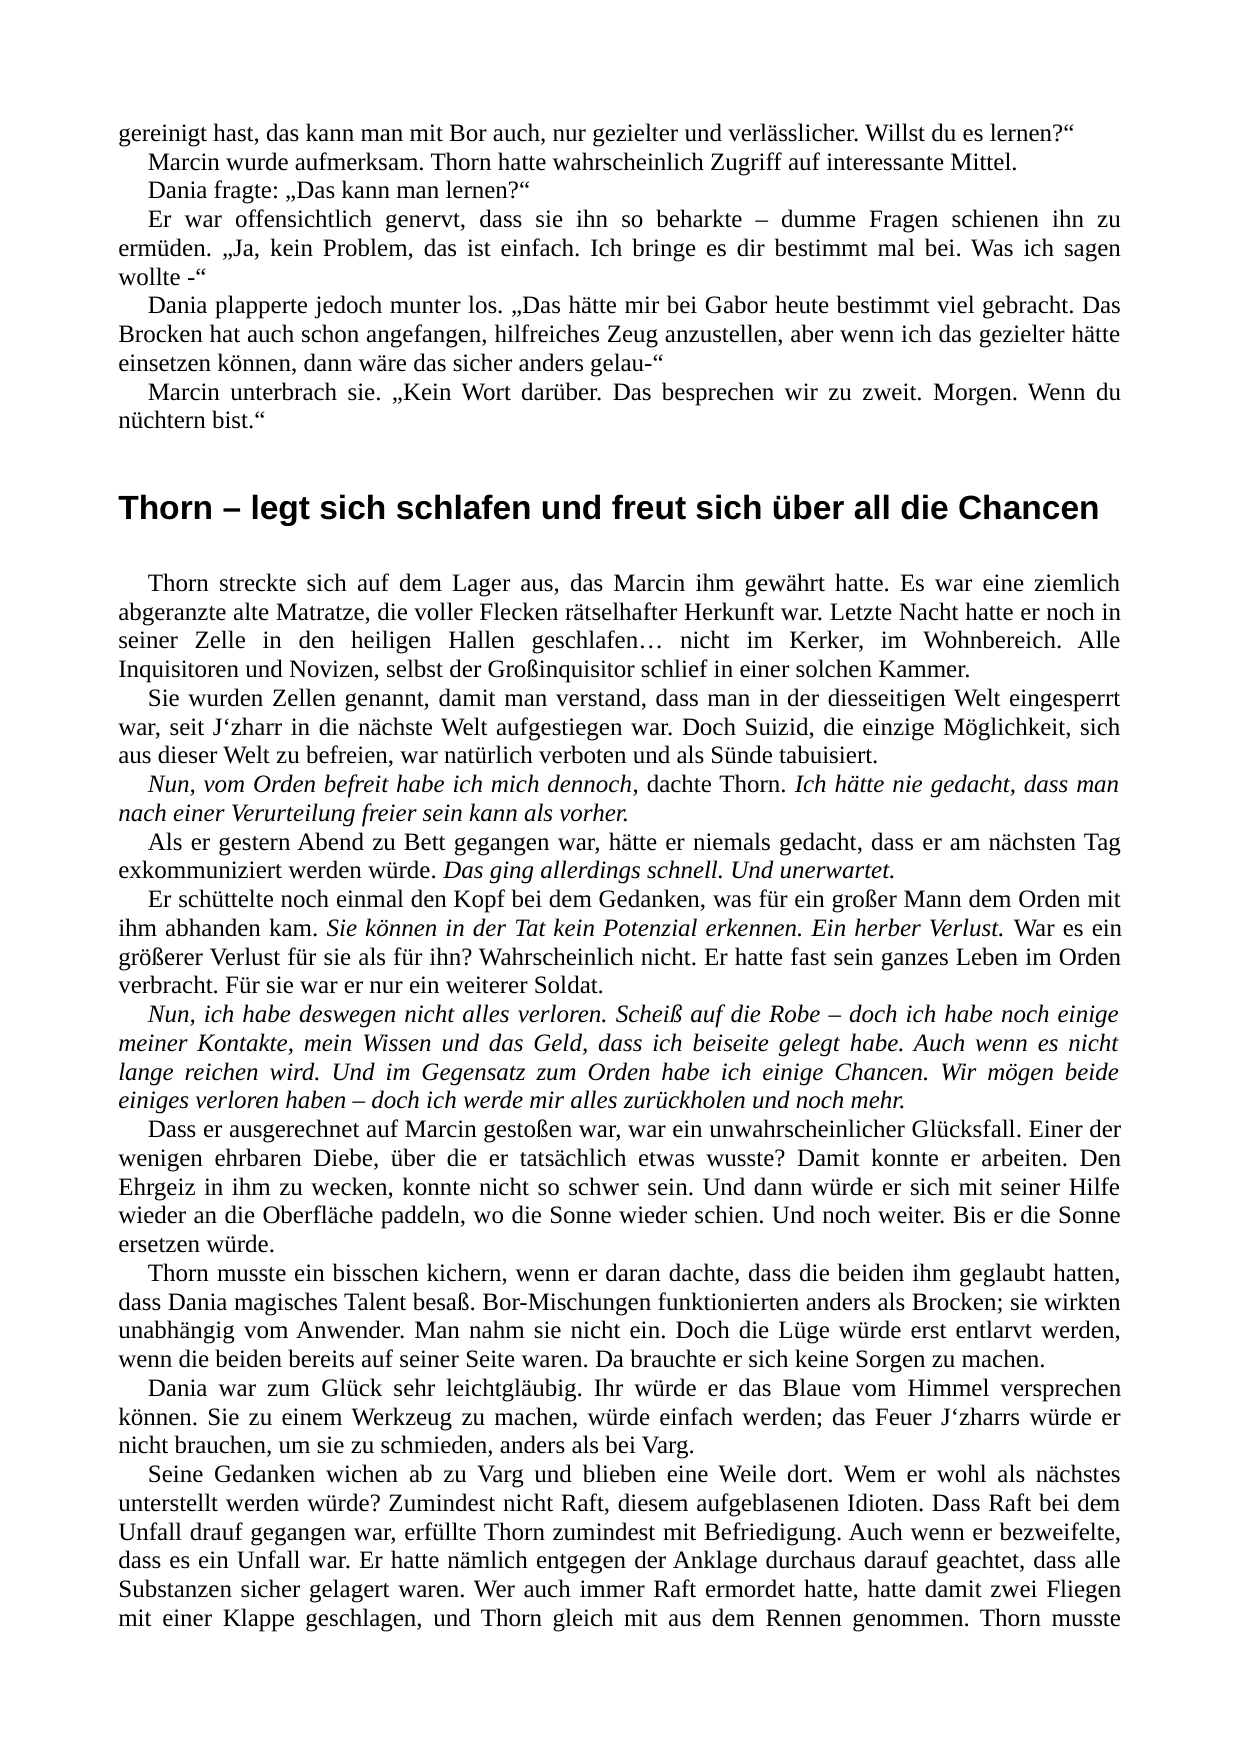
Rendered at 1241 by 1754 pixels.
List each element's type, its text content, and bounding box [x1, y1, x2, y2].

text Dass er ausgerechnet auf Marcin gestoßen war, war ein unwahrscheinlicher Glücksfall. Einer der wenigen ehrbaren Diebe, über die er tatsächlich etwas wusste? Damit konnte er arbeiten. Den Ehrgeiz in ihm zu wecken, konnte nicht so schwer sein. Und dann würde er sich mit seiner Hilfe wieder an die Oberfläche paddeln, wo die Sonne wieder schien. Und noch weiter. Bis er die Sonne ersetzen würde. [118, 1114, 1122, 1258]
text Sie wurden Zellen genannt, damit man verstand, dass man in der diesseitigen Welt eingesperrt war, seit J‘zharr in die nächste Welt aufgestiegen war. Doch Suizid, die einzige Möglichkeit, sich aus dieser Welt zu befreien, war natürlich verboten und als Sünde tabuisiert. [118, 683, 1122, 769]
text Thorn musste ein bisschen kichern, wenn er daran dachte, dass die beiden ihm geglaubt hatten, dass Dania magisches Talent besaß. Bor-Mischungen funktionierten anders als Brocken; sie wirkten unabhängig vom Anwender. Man nahm sie nicht ein. Doch die Lüge würde erst entlarvt werden, wenn die beiden bereits auf seiner Seite waren. Da brauchte er sich keine Sorgen zu machen. [118, 1258, 1122, 1373]
text Als er gestern Abend zu Bett gegangen war, hätte er niemals gedacht, dass er am nächsten Tag exkommuniziert werden würde. Das ging allerdings schnell. Und unerwartet. [118, 827, 1122, 884]
text Er war offensichtlich genervt, dass sie ihn so beharkte – dumme Fragen schienen ihn zu ermüden. „Ja, kein Problem, das ist einfach. Ich bringe es dir bestimmt mal bei. Was ich sagen wollte -“ [118, 204, 1122, 291]
text gereinigt hast, das kann man mit Bor auch, nur gezielter und verlässlicher. Willst du es lernen?“ [118, 118, 1122, 147]
text Dania fragte: „Das kann man lernen?“ [118, 176, 1122, 204]
subtitle Thorn – legt sich schlafen und freut sich über all die Chancen [118, 488, 1122, 527]
text Marcin wurde aufmerksam. Thorn hatte wahrscheinlich Zugriff auf interessante Mittel. [118, 147, 1122, 176]
text Nun, vom Orden befreit habe ich mich dennoch, dachte Thorn. Ich hätte nie gedacht, dass man nach einer Verurteilung freier sein kann als vorher. [118, 769, 1122, 827]
text Nun, ich habe deswegen nicht alles verloren. Scheiß auf die Robe – doch ich habe noch einige meiner Kontakte, mein Wissen und das Geld, dass ich beiseite gelegt habe. Auch wenn es nicht lange reichen wird. Und im Gegensatz zum Orden habe ich einige Chancen. Wir mögen beide einiges verloren haben – doch ich werde mir alles zurückholen und noch mehr. [118, 999, 1122, 1114]
text Dania war zum Glück sehr leichtgläubig. Ihr würde er das Blaue vom Himmel versprechen können. Sie zu einem Werkzeug zu machen, würde einfach werden; das Feuer J‘zharrs würde er nicht brauchen, um sie zu schmieden, anders als bei Varg. [118, 1373, 1122, 1459]
text Thorn streckte sich auf dem Lager aus, das Marcin ihm gewährt hatte. Es war eine ziemlich abgeranzte alte Matratze, die voller Flecken rätselhafter Herkunft war. Letzte Nacht hatte er noch in seiner Zelle in den heiligen Hallen geschlafen… nicht im Kerker, im Wohnbereich. Alle Inquisitoren und Novizen, selbst der Großinquisitor schlief in einer solchen Kammer. [118, 568, 1122, 683]
text Seine Gedanken wichen ab zu Varg und blieben eine Weile dort. Wem er wohl als nächstes unterstellt werden würde? Zumindest nicht Raft, diesem aufgeblasenen Idioten. Dass Raft bei dem Unfall drauf gegangen war, erfüllte Thorn zumindest mit Befriedigung. Auch wenn er bezweifelte, dass es ein Unfall war. Er hatte nämlich entgegen der Anklage durchaus darauf geachtet, dass alle Substanzen sicher gelagert waren. Wer auch immer Raft ermordet hatte, hatte damit zwei Fliegen mit einer Klappe geschlagen, und Thorn gleich mit aus dem Rennen genommen. Thorn musste [118, 1459, 1122, 1632]
text Dania plapperte jedoch munter los. „Das hätte mir bei Gabor heute bestimmt viel gebracht. Das Brocken hat auch schon angefangen, hilfreiches Zeug anzustellen, aber wenn ich das gezielter hätte einsetzen können, dann wäre das sicher anders gelau-“ [118, 291, 1122, 377]
text Er schüttelte noch einmal den Kopf bei dem Gedanken, was für ein großer Mann dem Orden mit ihm abhanden kam. Sie können in der Tat kein Potenzial erkennen. Ein herber Verlust. War es ein größerer Verlust für sie als für ihn? Wahrscheinlich nicht. Er hatte fast sein ganzes Leben im Orden verbracht. Für sie war er nur ein weiterer Soldat. [118, 884, 1122, 999]
text Marcin unterbrach sie. „Kein Wort darüber. Das besprechen wir zu zweit. Morgen. Wenn du nüchtern bist.“ [118, 377, 1122, 434]
